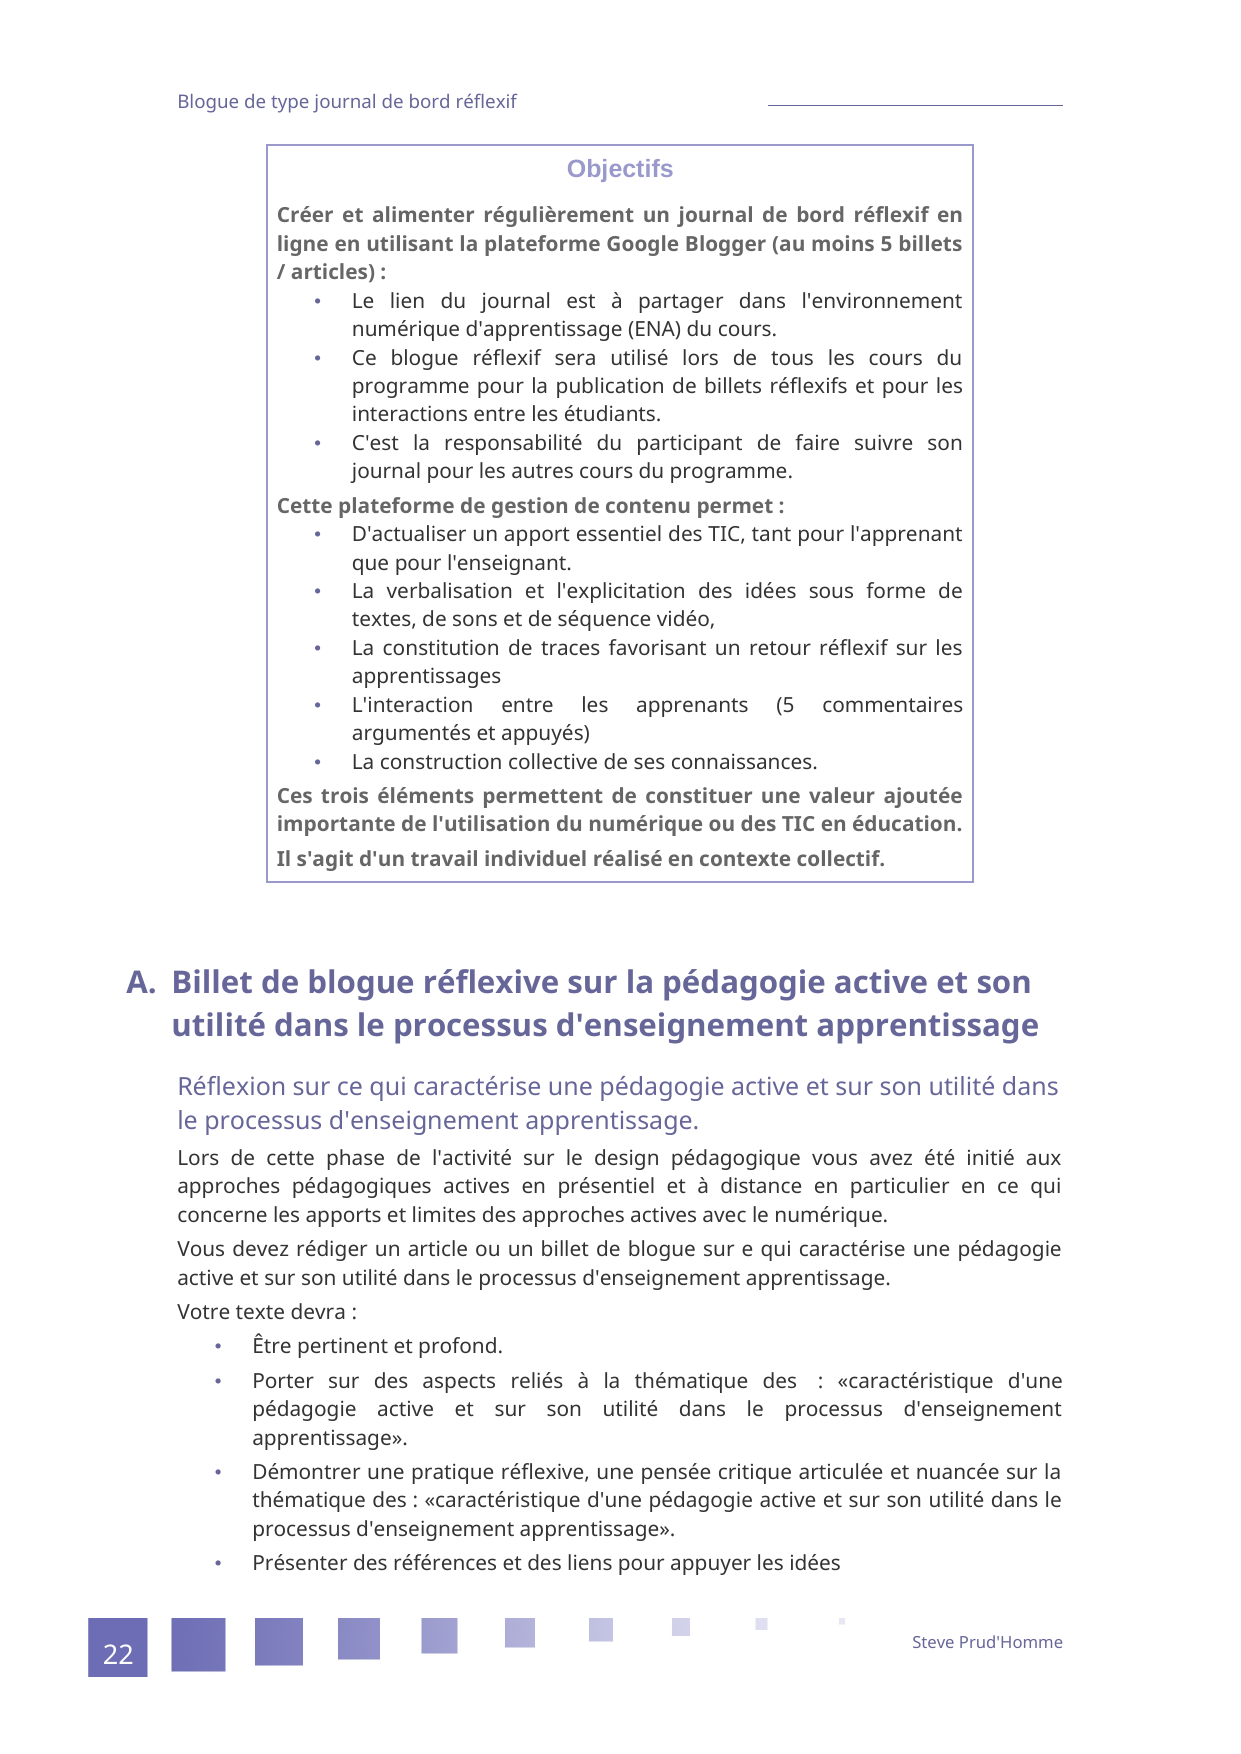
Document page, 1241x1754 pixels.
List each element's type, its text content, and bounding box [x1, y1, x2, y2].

list Présenter des références et des liens pour appuyer les idées [214, 1548, 1063, 1577]
text Votre texte devra : [177, 1297, 1063, 1326]
title Réflexion sur ce qui caractérise une pédagogie active et sur son utilité dans le processus d'enseignement apprentissage. [177, 1069, 1063, 1137]
text Lors de cette phase de l'activité sur le design pédagogique vous avez été initié aux approches pédagogiques actives en présentiel et à distance en particulier en ce qui concerne les apports et limites des approches actives avec le numérique. [177, 1143, 1063, 1228]
list Être pertinent et profond. [214, 1331, 1063, 1360]
table_header Objectifs Créer et alimenter régulièrement un journal de bord réflexif en ligne en utilisant la plateforme Google Blogger (au moins 5 billets / articles) : Le lien du journal est à partager dans l'environnement numérique d'apprentissage (ENA) du cours. Ce blogue réflexif sera utilisé lors de tous les cours du programme pour la publication de billets réflexifs et pour les interactions entre les étudiants. C'est la responsabilité du participant de faire suivre son journal pour les autres cours du programme. Cette plateforme de gestion de contenu permet : D'actualiser un apport essentiel des TIC, tant pour l'apprenant que pour l'enseignant. La verbalisation et l'explicitation des idées sous forme de textes, de sons et de séquence vidéo, La constitution de traces favorisant un retour réflexif sur les apprentissages L'interaction entre les apprenants (5 commentaires argumentés et appuyés) La construction collective de ses connaissances. Ces trois éléments permettent de constituer une valeur ajoutée importante de l'utilisation du numérique ou des TIC en éducation. Il s'agit d'un travail individuel réalisé en contexte collectif. [268, 146, 972, 881]
text Vous devez rédiger un article ou un billet de blogue sur e qui caractérise une pédagogie active et sur son utilité dans le processus d'enseignement apprentissage. [177, 1234, 1063, 1291]
list Porter sur des aspects reliés à la thématique des : «caractéristique d'une pédagogie active et sur son utilité dans le processus d'enseignement apprentissage». [214, 1366, 1063, 1451]
picture [88, 1618, 889, 1678]
list Démontrer une pratique réflexive, une pensée critique articulée et nuancée sur la thématique des : «caractéristique d'une pédagogie active et sur son utilité dans le processus d'enseignement apprentissage». [214, 1457, 1063, 1542]
title Billet de blogue réflexive sur la pédagogie active et son utilité dans le processus d'enseignement apprentissage [118, 960, 1063, 1045]
